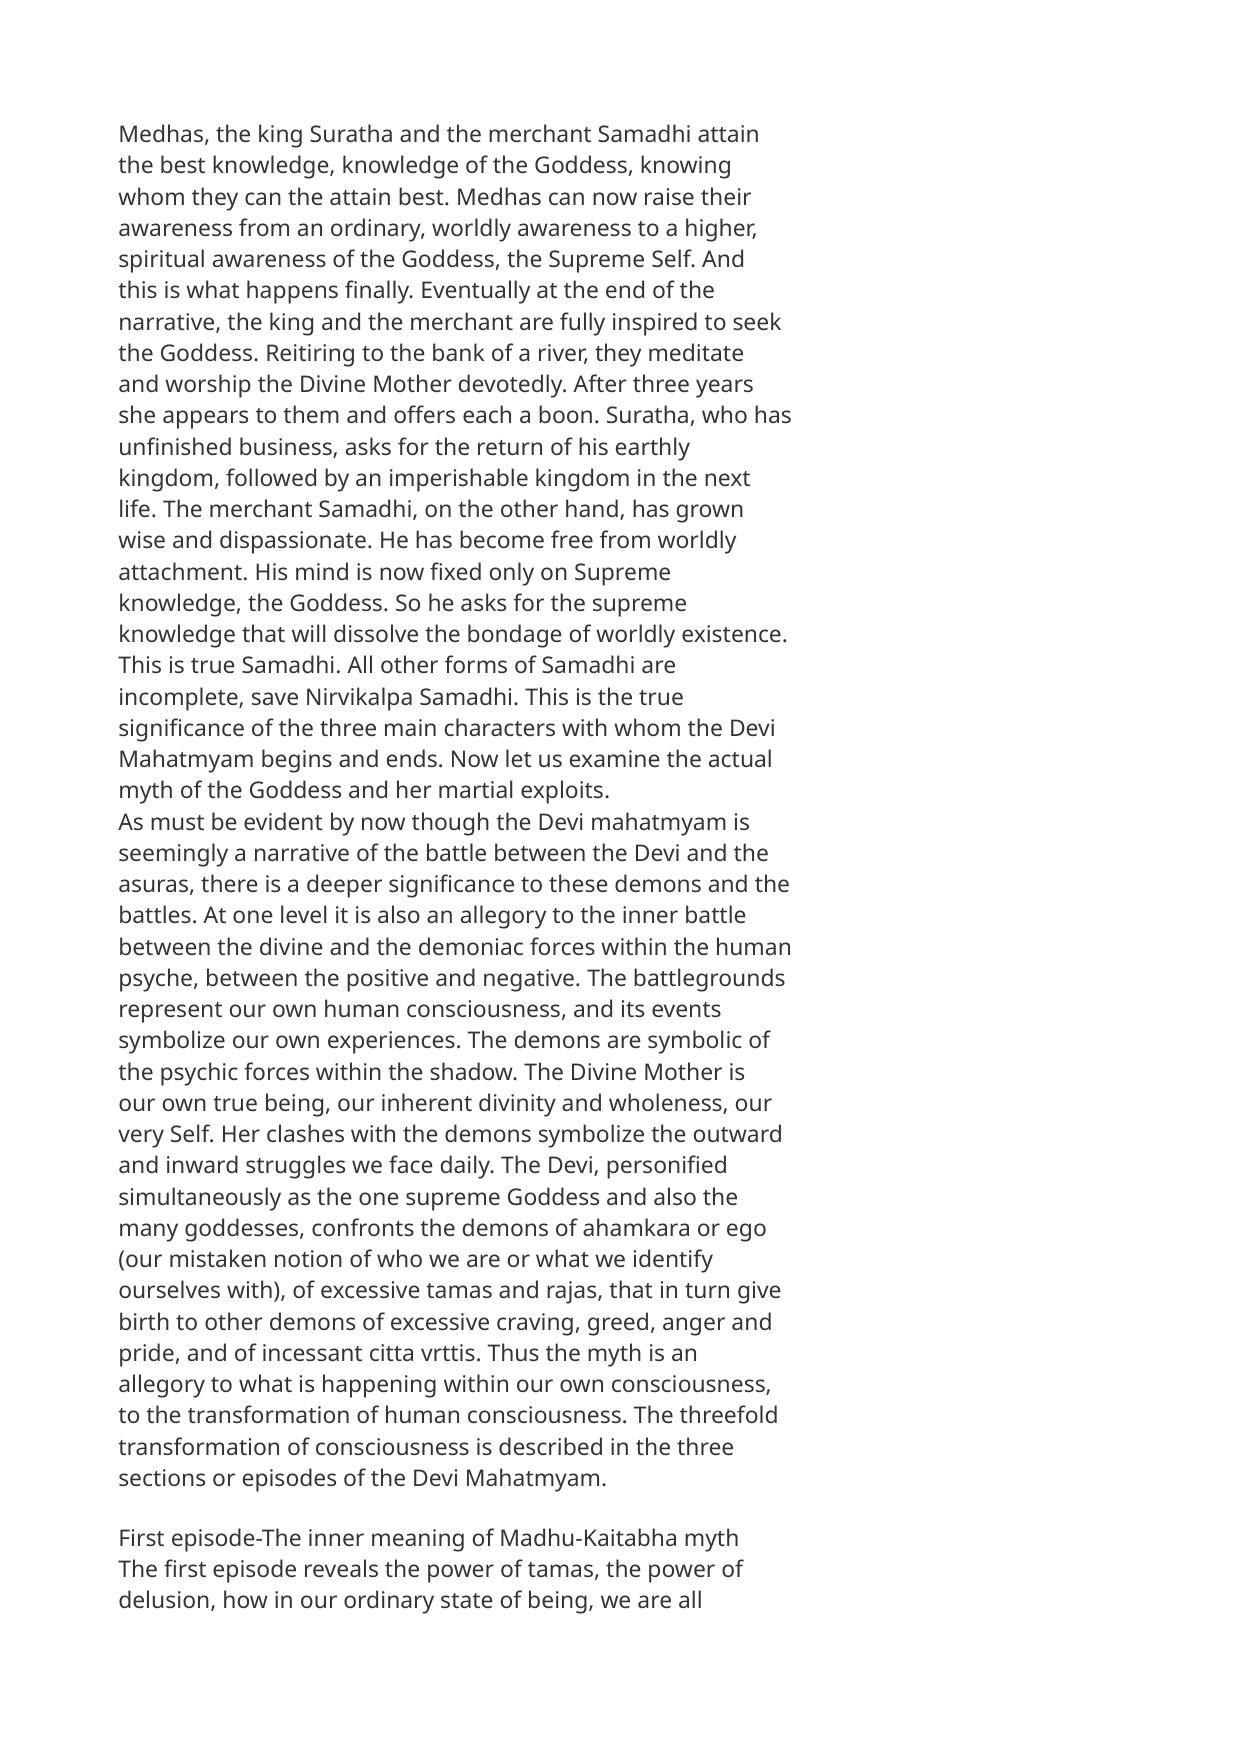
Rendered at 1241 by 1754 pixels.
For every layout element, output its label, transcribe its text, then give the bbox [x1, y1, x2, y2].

text and inward struggles we face daily. The Devi, personified [118, 1149, 1122, 1181]
text knowledge that will dissolve the bondage of worldly existence. [118, 618, 1122, 649]
text sections or episodes of the Devi Mahatmyam. [118, 1462, 1122, 1493]
text between the divine and the demoniac forces within the human [118, 931, 1122, 962]
text The first episode reveals the power of tamas, the power of [118, 1553, 1122, 1584]
text symbolize our own experiences. The demons are symbolic of [118, 1024, 1122, 1056]
text First episode-The inner meaning of Madhu-Kaitabha myth [118, 1522, 1122, 1553]
text asuras, there is a deeper significance to these demons and the [118, 868, 1122, 899]
text our own true being, our inherent divinity and wholeness, our [118, 1087, 1122, 1118]
text myth of the Goddess and her martial exploits. [118, 774, 1122, 806]
text battles. At one level it is also an allegory to the inner battle [118, 899, 1122, 931]
text narrative, the king and the merchant are fully inspired to seek [118, 306, 1122, 337]
text this is what happens finally. Eventually at the end of the [118, 274, 1122, 306]
text spiritual awareness of the Goddess, the Supreme Self. And [118, 243, 1122, 274]
text wise and dispassionate. He has become free from worldly [118, 524, 1122, 556]
text attachment. His mind is now fixed only on Supreme [118, 556, 1122, 587]
text Mahatmyam begins and ends. Now let us examine the actual [118, 743, 1122, 774]
text the best knowledge, knowledge of the Goddess, knowing [118, 149, 1122, 181]
text delusion, how in our ordinary state of being, we are all [118, 1584, 1122, 1616]
text the psychic forces within the shadow. The Divine Mother is [118, 1056, 1122, 1087]
text to the transformation of human consciousness. The threefold [118, 1399, 1122, 1431]
text birth to other demons of excessive craving, greed, anger and [118, 1306, 1122, 1337]
text life. The merchant Samadhi, on the other hand, has grown [118, 493, 1122, 524]
text significance of the three main characters with whom the Devi [118, 712, 1122, 743]
text represent our own human consciousness, and its events [118, 993, 1122, 1024]
text incomplete, save Nirvikalpa Samadhi. This is the true [118, 681, 1122, 712]
text many goddesses, confronts the demons of ahamkara or ego [118, 1212, 1122, 1243]
text psyche, between the positive and negative. The battlegrounds [118, 962, 1122, 993]
text very Self. Her clashes with the demons symbolize the outward [118, 1118, 1122, 1149]
text unfinished business, asks for the return of his earthly [118, 431, 1122, 462]
text whom they can the attain best. Medhas can now raise their [118, 181, 1122, 212]
text awareness from an ordinary, worldly awareness to a higher, [118, 212, 1122, 243]
text This is true Samadhi. All other forms of Samadhi are [118, 649, 1122, 681]
text Medhas, the king Suratha and the merchant Samadhi attain [118, 118, 1122, 149]
text simultaneously as the one supreme Goddess and also the [118, 1181, 1122, 1212]
text she appears to them and offers each a boon. Suratha, who has [118, 399, 1122, 431]
text seemingly a narrative of the battle between the Devi and the [118, 837, 1122, 868]
text knowledge, the Goddess. So he asks for the supreme [118, 587, 1122, 618]
text allegory to what is happening within our own consciousness, [118, 1368, 1122, 1399]
text (our mistaken notion of who we are or what we identify [118, 1243, 1122, 1274]
text ourselves with), of excessive tamas and rajas, that in turn give [118, 1274, 1122, 1306]
text pride, and of incessant citta vrttis. Thus the myth is an [118, 1337, 1122, 1368]
text As must be evident by now though the Devi mahatmyam is [118, 806, 1122, 837]
text the Goddess. Reitiring to the bank of a river, they meditate [118, 337, 1122, 368]
text transformation of consciousness is described in the three [118, 1431, 1122, 1462]
text kingdom, followed by an imperishable kingdom in the next [118, 462, 1122, 493]
text and worship the Divine Mother devotedly. After three years [118, 368, 1122, 399]
